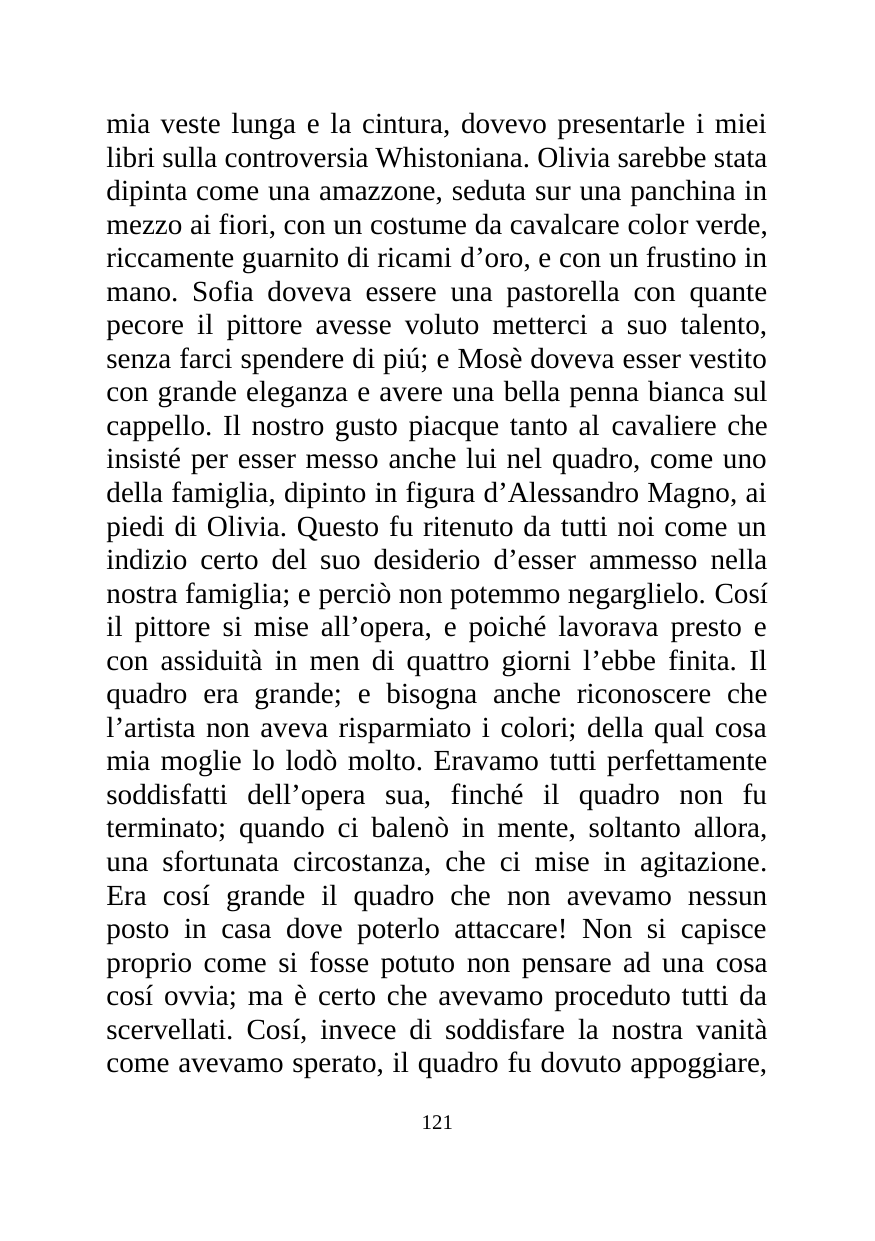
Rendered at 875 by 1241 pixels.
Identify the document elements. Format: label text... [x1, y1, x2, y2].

text mia veste lunga e la cintura, dovevo presentarle i miei libri sulla controversia Whistoniana. Olivia sarebbe stata dipinta come una amazzone, seduta sur una panchina in mezzo ai fiori, con un costume da cavalcare color verde, riccamente guarnito di ricami d’oro, e con un frustino in mano. Sofia doveva essere una pastorella con quante pecore il pittore avesse voluto metterci a suo talento, senza farci spendere di piú; e Mosè doveva esser vestito con grande eleganza e avere una bella penna bianca sul cappello. Il nostro gusto piacque tanto al cavaliere che insisté per esser messo anche lui nel quadro, come uno della famiglia, dipinto in figura d’Alessandro Magno, ai piedi di Olivia. Questo fu ritenuto da tutti noi come un indizio certo del suo desiderio d’esser ammesso nella nostra famiglia; e perciò non potemmo negarglielo. Cosí il pittore si mise all’opera, e poiché lavorava presto e con assiduità in men di quattro giorni l’ebbe finita. Il quadro era grande; e bisogna anche riconoscere che l’artista non aveva risparmiato i colori; della qual cosa mia moglie lo lodò molto. Eravamo tutti perfettamente soddisfatti dell’opera sua, finché il quadro non fu terminato; quando ci balenò in mente, soltanto allora, una sfortunata circostanza, che ci mise in agitazione. Era cosí grande il quadro che non avevamo nessun posto in casa dove poterlo attaccare! Non si capisce proprio come si fosse potuto non pensare ad una cosa cosí ovvia; ma è certo che avevamo proceduto tutti da scervellati. Cosí, invece di soddisfare la nostra vanità come avevamo sperato, il quadro fu dovuto appoggiare, [106, 106, 768, 1079]
